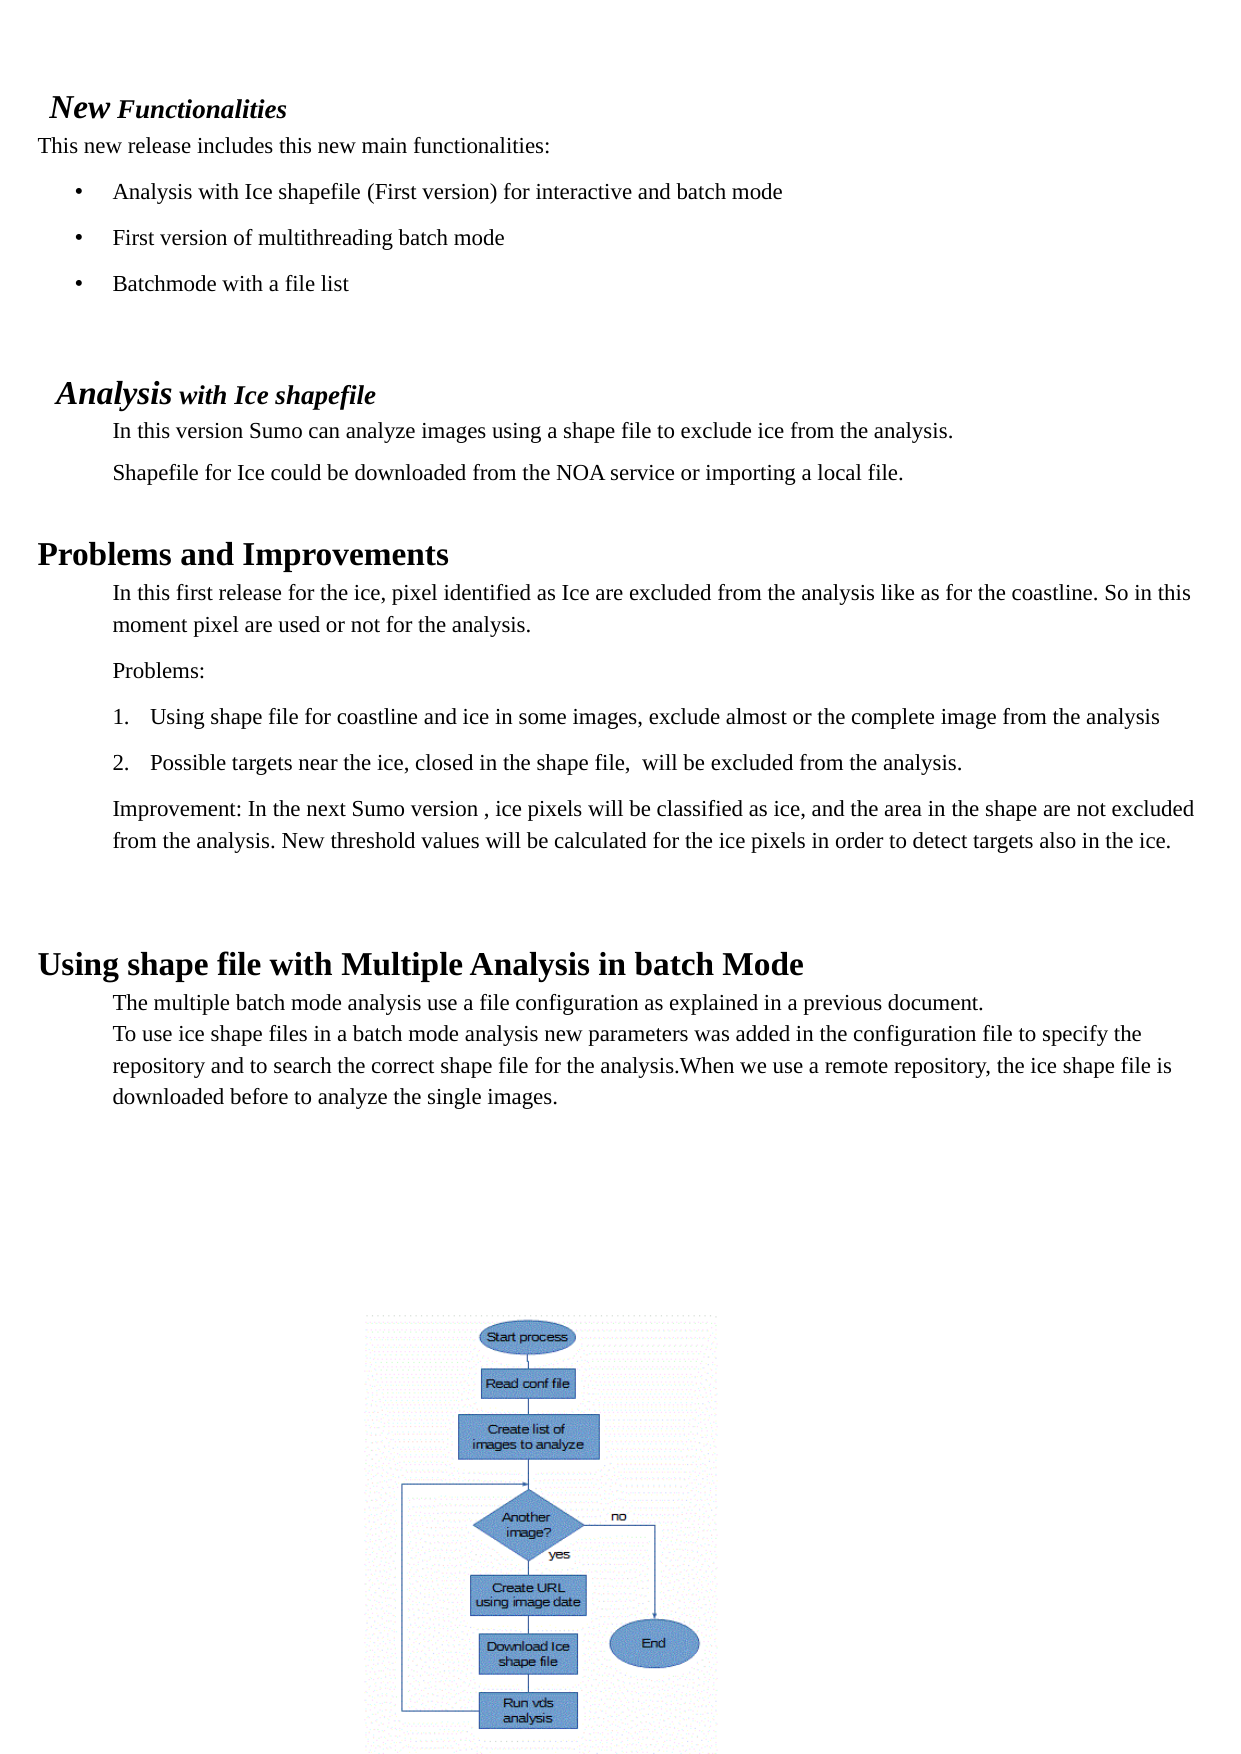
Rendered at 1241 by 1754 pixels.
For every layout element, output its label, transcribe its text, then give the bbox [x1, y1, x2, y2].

text In this first release for the ice, pixel identified as Ice are excluded from the analysis like as for the coastline. So in this moment pixel are used or not for the analysis. [37, 579, 1203, 637]
list Using shape file for coastline and ice in some images, exclude almost or the complete image from the analysis [112, 703, 1203, 729]
text In this version Sumo can analyze images using a shape file to exclude ice from the analysis. Shapefile for Ice could be downloaded from the NOA service or importing a local file. [37, 417, 1203, 487]
text Improvement: In the next Sumo version , ice pixels will be classified as ice, and the area in the shape are not excluded from the analysis. New threshold values will be calculated for the ice pixels in order to detect targets also in the ice. [37, 795, 1203, 853]
list Possible targets near the ice, closed in the shape file, will be excluded from the analysis. [112, 749, 1203, 776]
text The multiple batch mode analysis use a file configuration as explained in a previous document. To use ice shape files in a batch mode analysis new parameters was added in the configuration file to specify the repository and to search the correct shape file for the analysis.When we use a remote repository, the ice shape file is downloaded before to analyze the single images. [37, 989, 1203, 1110]
text This new release includes this new main functionalities: [37, 132, 1203, 158]
text Problems: [37, 657, 1203, 683]
subtitle Problems and Improvements [37, 534, 1203, 573]
subtitle New Functionalities [49, 87, 1203, 126]
subtitle Analysis with Ice shapefile [49, 373, 1203, 411]
list Analysis with Ice shapefile (First version) for interactive and batch mode [75, 178, 1203, 204]
list Batchmode with a file list [75, 270, 1203, 328]
subtitle Using shape file with Multiple Analysis in batch Mode [37, 944, 1203, 982]
list First version of multithreading batch mode [75, 224, 1203, 250]
